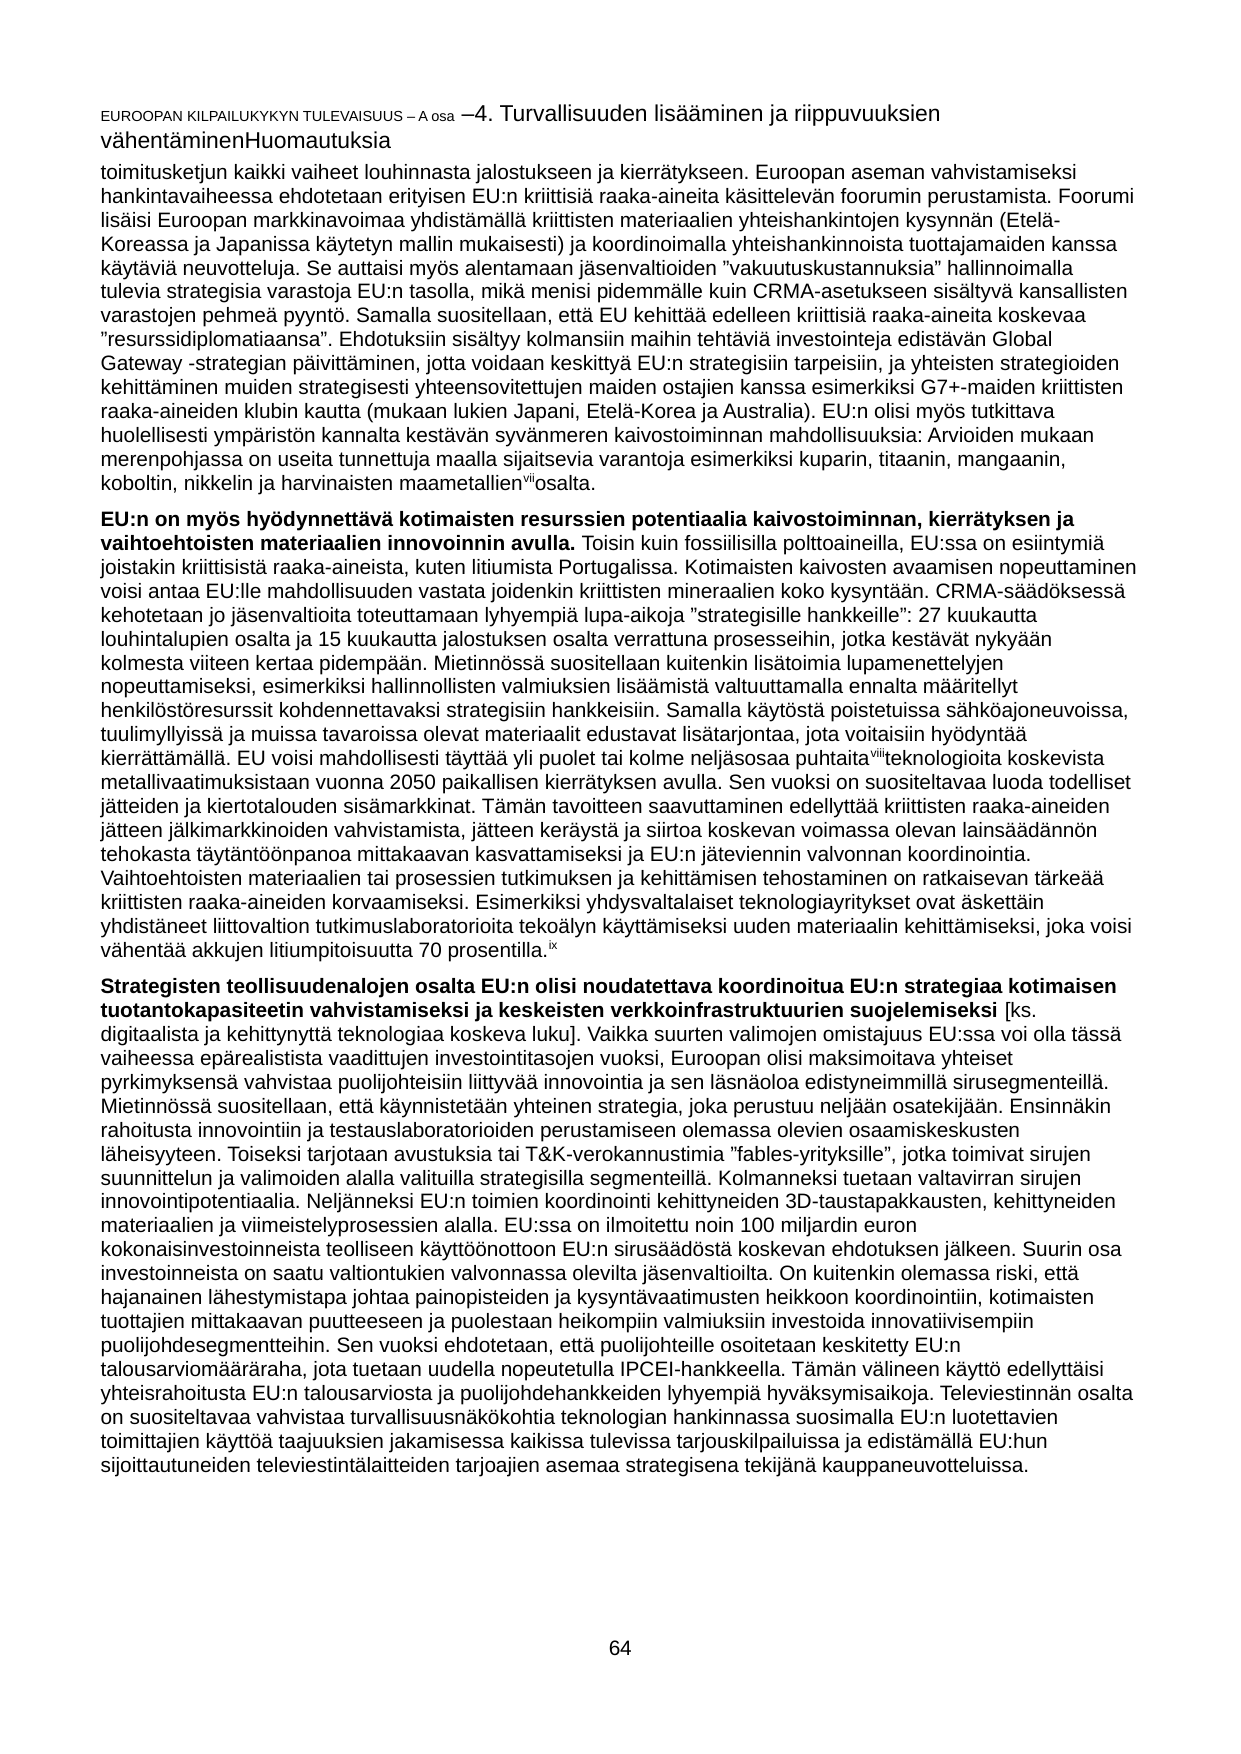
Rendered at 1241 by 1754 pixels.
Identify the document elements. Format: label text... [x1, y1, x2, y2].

text EU:n on myös hyödynnettävä kotimaisten resurssien potentiaalia kaivostoiminnan, kierrätyksen ja vaihtoehtoisten materiaalien innovoinnin avulla. Toisin kuin fossiilisilla polttoaineilla, EU:ssa on esiintymiä joistakin kriittisistä raaka-aineista, kuten litiumista Portugalissa. Kotimaisten kaivosten avaamisen nopeuttaminen voisi antaa EU:lle mahdollisuuden vastata joidenkin kriittisten mineraalien koko kysyntään. CRMA-säädöksessä kehotetaan jo jäsenvaltioita toteuttamaan lyhyempiä lupa-aikoja ”strategisille hankkeille”: 27 kuukautta louhintalupien osalta ja 15 kuukautta jalostuksen osalta verrattuna prosesseihin, jotka kestävät nykyään kolmesta viiteen kertaa pidempään. Mietinnössä suositellaan kuitenkin lisätoimia lupamenettelyjen nopeuttamiseksi, esimerkiksi hallinnollisten valmiuksien lisäämistä valtuuttamalla ennalta määritellyt henkilöstöresurssit kohdennettavaksi strategisiin hankkeisiin. Samalla käytöstä poistetuissa sähköajoneuvoissa, tuulimyllyissä ja muissa tavaroissa olevat materiaalit edustavat lisätarjontaa, jota voitaisiin hyödyntää kierrättämällä. EU voisi mahdollisesti täyttää yli puolet tai kolme neljäsosaa puhtaitateknologioita koskevista metallivaatimuksistaan vuonna 2050 paikallisen kierrätyksen avulla. Sen vuoksi on suositeltavaa luoda todelliset jätteiden ja kiertotalouden sisämarkkinat. Tämän tavoitteen saavuttaminen edellyttää kriittisten raaka-aineiden jätteen jälkimarkkinoiden vahvistamista, jätteen keräystä ja siirtoa koskevan voimassa olevan lainsäädännön tehokasta täytäntöönpanoa mittakaavan kasvattamiseksi ja EU:n jäteviennin valvonnan koordinointia. Vaihtoehtoisten materiaalien tai prosessien tutkimuksen ja kehittämisen tehostaminen on ratkaisevan tärkeää kriittisten raaka-aineiden korvaamiseksi. Esimerkiksi yhdysvaltalaiset teknologiayritykset ovat äskettäin yhdistäneet liittovaltion tutkimuslaboratorioita tekoälyn käyttämiseksi uuden materiaalin kehittämiseksi, joka voisi vähentää akkujen litiumpitoisuutta 70 prosentilla. [100, 507, 1140, 962]
text toimitusketjun kaikki vaiheet louhinnasta jalostukseen ja kierrätykseen. Euroopan aseman vahvistamiseksi hankintavaiheessa ehdotetaan erityisen EU:n kriittisiä raaka-aineita käsittelevän foorumin perustamista. Foorumi lisäisi Euroopan markkinavoimaa yhdistämällä kriittisten materiaalien yhteishankintojen kysynnän (Etelä-Koreassa ja Japanissa käytetyn mallin mukaisesti) ja koordinoimalla yhteishankinnoista tuottajamaiden kanssa käytäviä neuvotteluja. Se auttaisi myös alentamaan jäsenvaltioiden ”vakuutuskustannuksia” hallinnoimalla tulevia strategisia varastoja EU:n tasolla, mikä menisi pidemmälle kuin CRMA-asetukseen sisältyvä kansallisten varastojen pehmeä pyyntö. Samalla suositellaan, että EU kehittää edelleen kriittisiä raaka-aineita koskevaa ”resurssidiplomatiaansa”. Ehdotuksiin sisältyy kolmansiin maihin tehtäviä investointeja edistävän Global Gateway -strategian päivittäminen, jotta voidaan keskittyä EU:n strategisiin tarpeisiin, ja yhteisten strategioiden kehittäminen muiden strategisesti yhteensovitettujen maiden ostajien kanssa esimerkiksi G7+-maiden kriittisten raaka-aineiden klubin kautta (mukaan lukien Japani, Etelä-Korea ja Australia). EU:n olisi myös tutkittava huolellisesti ympäristön kannalta kestävän syvänmeren kaivostoiminnan mahdollisuuksia: Arvioiden mukaan merenpohjassa on useita tunnettuja maalla sijaitsevia varantoja esimerkiksi kuparin, titaanin, mangaanin, koboltin, nikkelin ja harvinaisten maametallienosalta. [100, 159, 1140, 495]
text Strategisten teollisuudenalojen osalta EU:n olisi noudatettava koordinoitua EU:n strategiaa kotimaisen tuotantokapasiteetin vahvistamiseksi ja keskeisten verkkoinfrastruktuurien suojelemiseksi [ks. digitaalista ja kehittynyttä teknologiaa koskeva luku]. Vaikka suurten valimojen omistajuus EU:ssa voi olla tässä vaiheessa epärealistista vaadittujen investointitasojen vuoksi, Euroopan olisi maksimoitava yhteiset pyrkimyksensä vahvistaa puolijohteisiin liittyvää innovointia ja sen läsnäoloa edistyneimmillä sirusegmenteillä. Mietinnössä suositellaan, että käynnistetään yhteinen strategia, joka perustuu neljään osatekijään. Ensinnäkin rahoitusta innovointiin ja testauslaboratorioiden perustamiseen olemassa olevien osaamiskeskusten läheisyyteen. Toiseksi tarjotaan avustuksia tai T&K-verokannustimia ”fables-yrityksille”, jotka toimivat sirujen suunnittelun ja valimoiden alalla valituilla strategisilla segmenteillä. Kolmanneksi tuetaan valtavirran sirujen innovointipotentiaalia. Neljänneksi EU:n toimien koordinointi kehittyneiden 3D-taustapakkausten, kehittyneiden materiaalien ja viimeistelyprosessien alalla. EU:ssa on ilmoitettu noin 100 miljardin euron kokonaisinvestoinneista teolliseen käyttöönottoon EU:n sirusäädöstä koskevan ehdotuksen jälkeen. Suurin osa investoinneista on saatu valtiontukien valvonnassa olevilta jäsenvaltioilta. On kuitenkin olemassa riski, että hajanainen lähestymistapa johtaa painopisteiden ja kysyntävaatimusten heikkoon koordinointiin, kotimaisten tuottajien mittakaavan puutteeseen ja puolestaan heikompiin valmiuksiin investoida innovatiivisempiin puolijohdesegmentteihin. Sen vuoksi ehdotetaan, että puolijohteille osoitetaan keskitetty EU:n talousarviomääräraha, jota tuetaan uudella nopeutetulla IPCEI-hankkeella. Tämän välineen käyttö edellyttäisi yhteisrahoitusta EU:n talousarviosta ja puolijohdehankkeiden lyhyempiä hyväksymisaikoja. Televiestinnän osalta on suositeltavaa vahvistaa turvallisuusnäkökohtia teknologian hankinnassa suosimalla EU:n luotettavien toimittajien käyttöä taajuuksien jakamisessa kaikissa tulevissa tarjouskilpailuissa ja edistämällä EU:hun sijoittautuneiden televiestintälaitteiden tarjoajien asemaa strategisena tekijänä kauppaneuvotteluissa. [100, 974, 1140, 1477]
